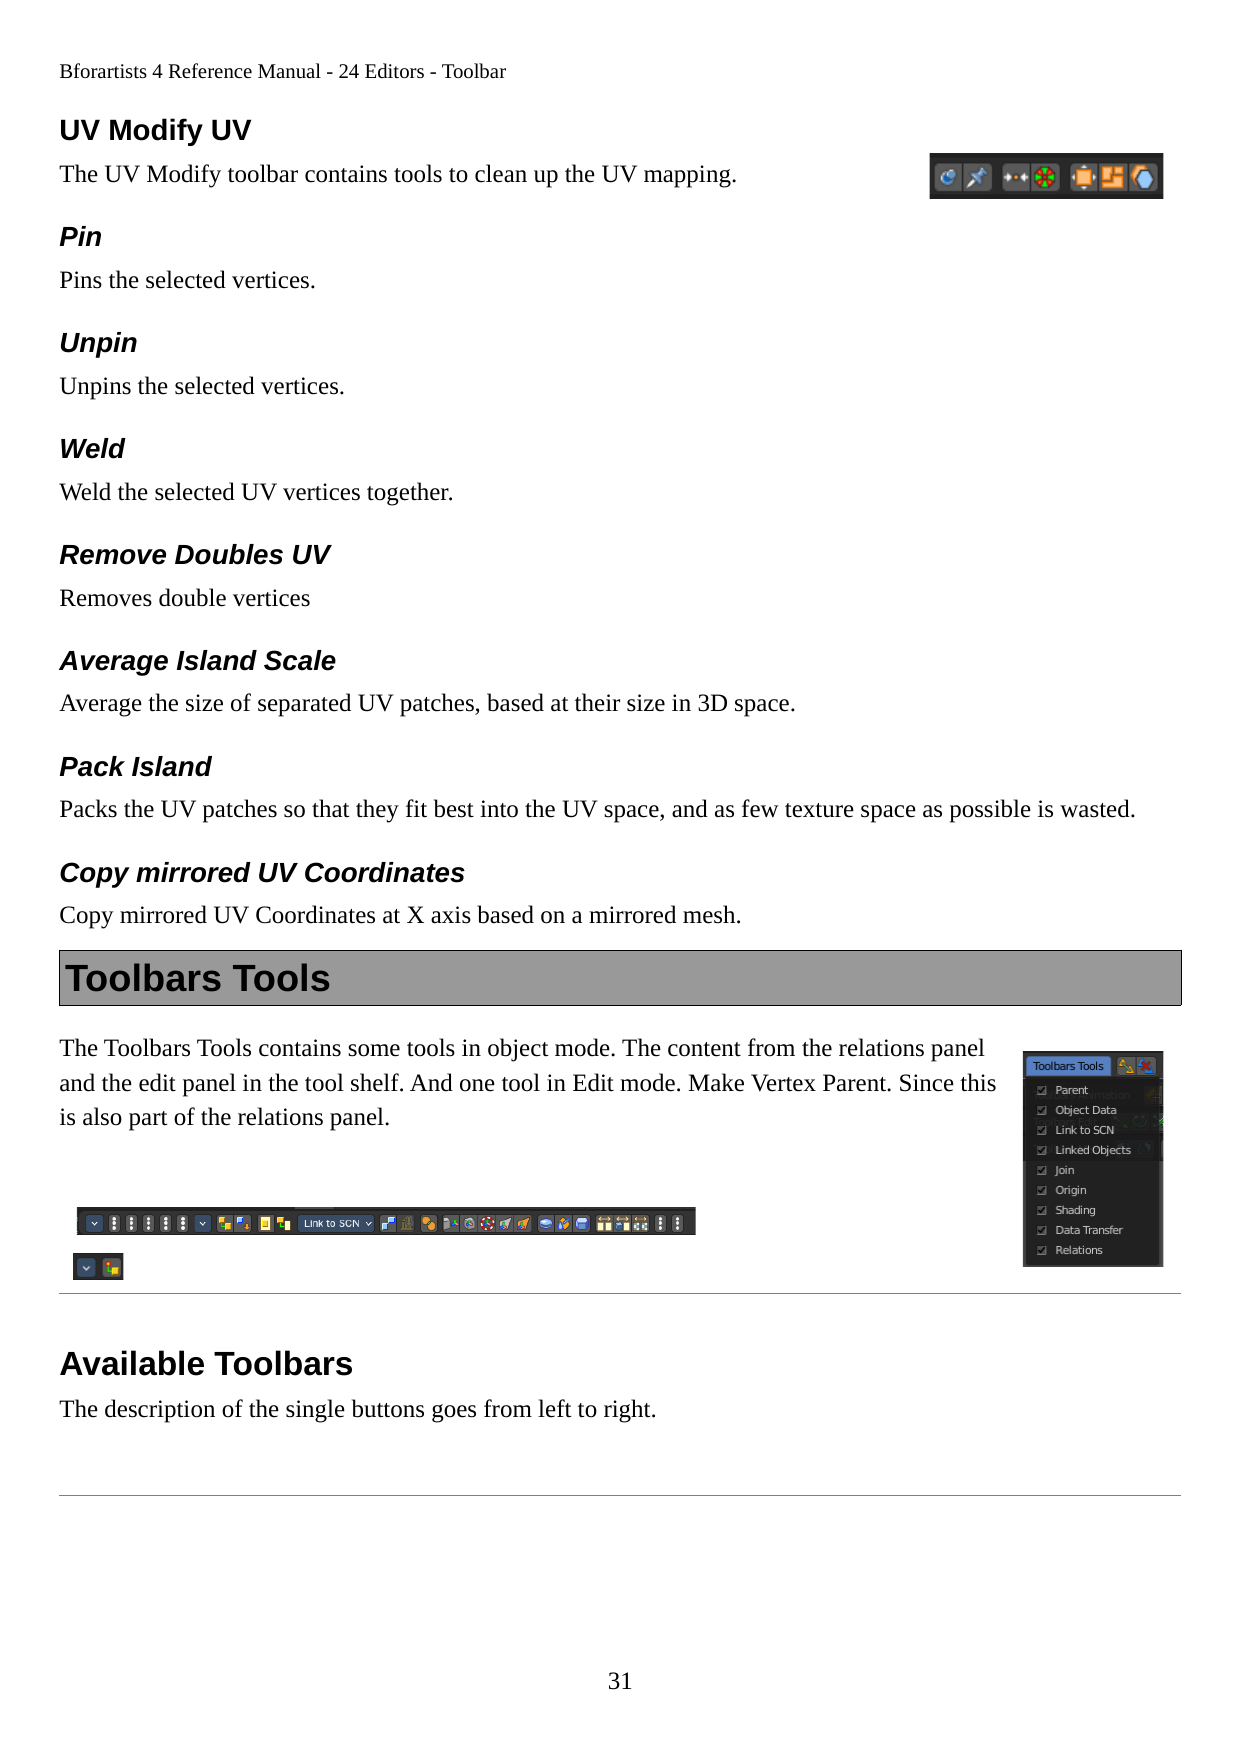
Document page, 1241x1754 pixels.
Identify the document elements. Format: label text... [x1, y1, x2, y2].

text The description of the single buttons goes from left to right. [59, 1394, 1181, 1423]
text The Toolbars Tools contains some tools in object mode. The content from the relations panel and the edit panel in the tool shelf. And one tool in Edit mode. Make Vertex Parent. Since this is also part of the relations panel. [59, 1033, 1181, 1131]
text Weld the selected UV vertices together. [59, 477, 1181, 505]
text Unpins the selected vertices. [59, 371, 1181, 399]
subtitle UV Modify UV [59, 113, 1181, 146]
picture [1022, 1051, 1164, 1267]
subtitle Copy mirrored UV Coordinates [59, 856, 1181, 888]
subtitle Weld [59, 432, 1181, 464]
subtitle Available Toolbars [59, 1343, 1181, 1382]
text Packs the UV patches so that they fit best into the UV space, and as few texture space as possible is wasted. [59, 794, 1181, 823]
picture [73, 1253, 124, 1280]
subtitle Unpin [59, 326, 1181, 358]
text Average the size of separated UV patches, based at their size in 3D space. [59, 688, 1181, 717]
subtitle Average Island Scale [59, 644, 1181, 676]
picture [929, 153, 1164, 199]
table_header Toolbars Tools [60, 951, 1181, 1005]
text Pins the selected vertices. [59, 265, 1181, 293]
subtitle Pack Island [59, 750, 1181, 782]
subtitle Remove Doubles UV [59, 538, 1181, 570]
text Removes double vertices [59, 583, 1181, 611]
text Copy mirrored UV Coordinates at X axis based on a mirrored mesh. [59, 900, 1181, 929]
picture [76, 1207, 696, 1235]
text The UV Modify toolbar contains tools to clean up the UV mapping. [59, 159, 929, 188]
subtitle Pin [59, 220, 1181, 252]
